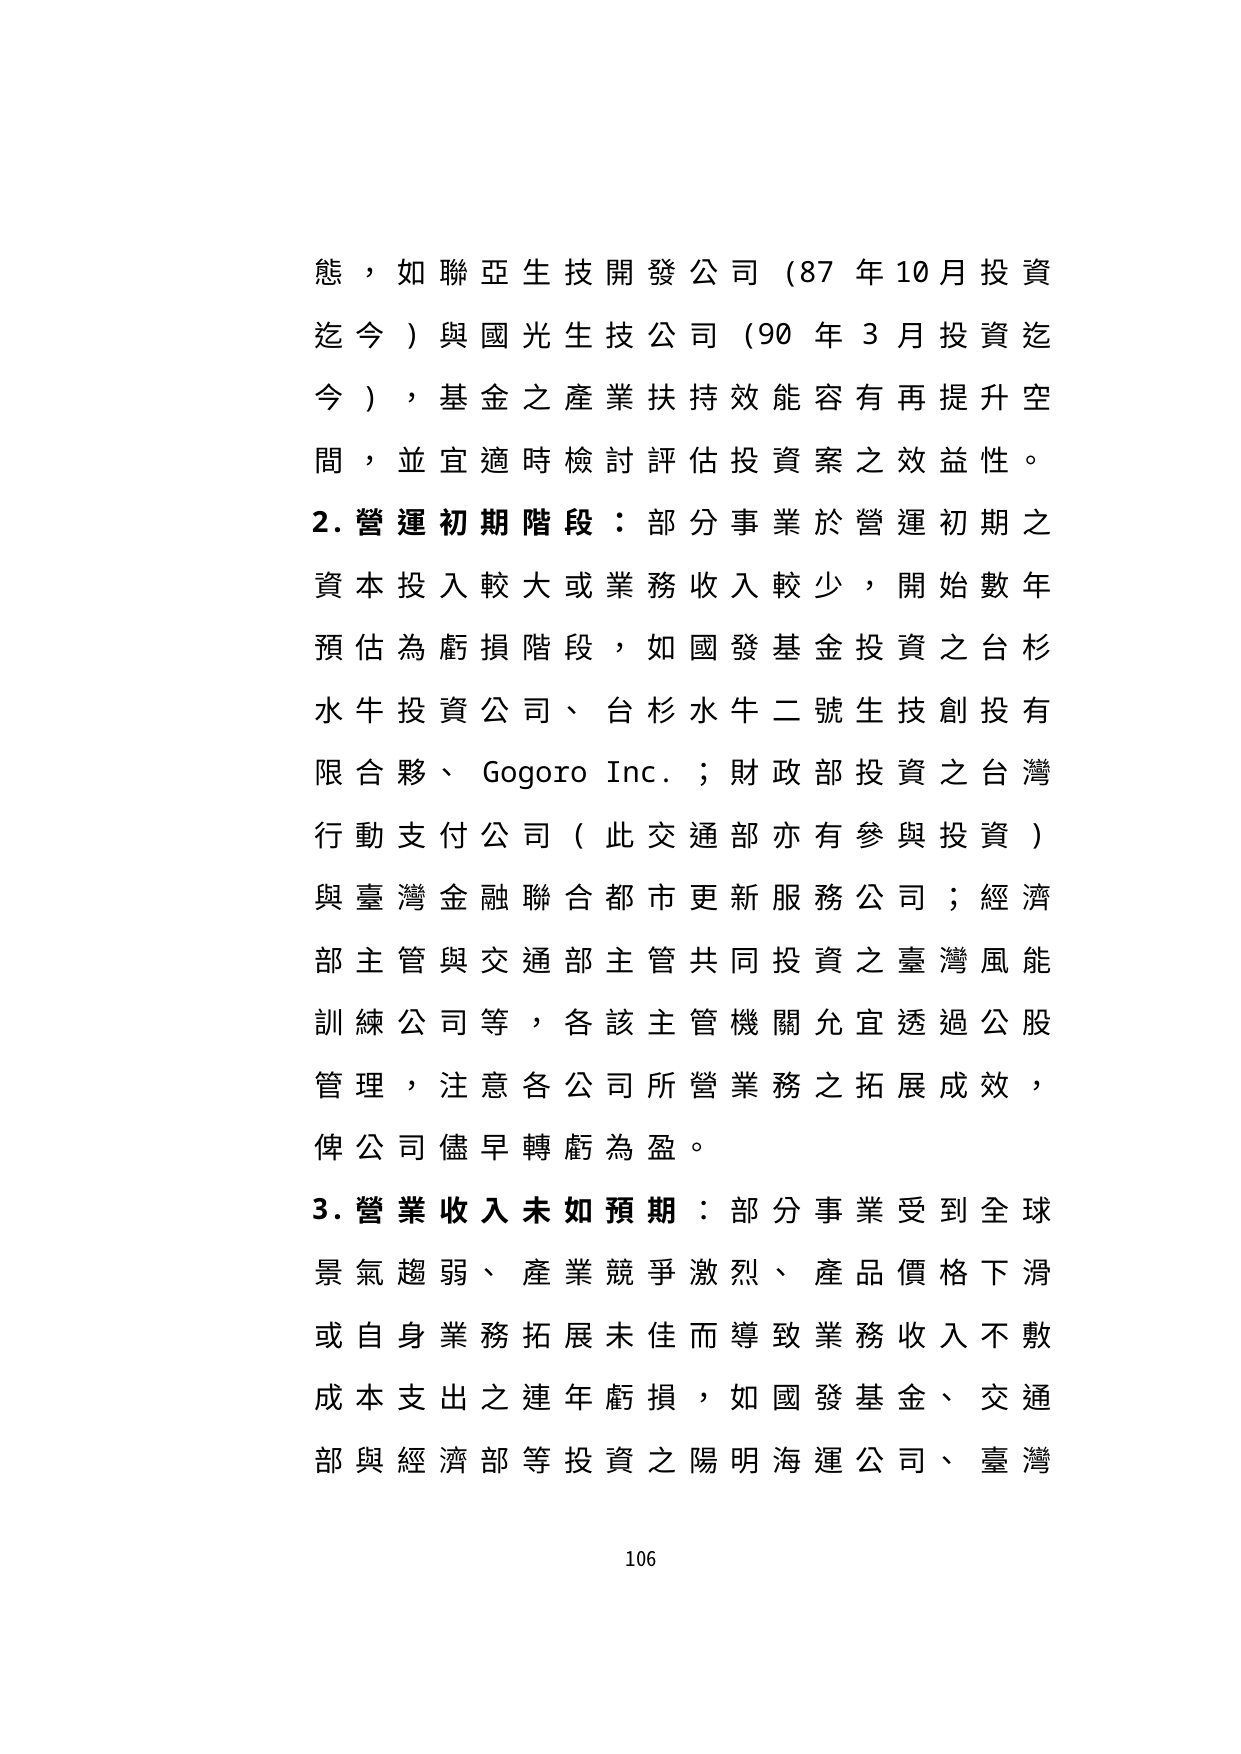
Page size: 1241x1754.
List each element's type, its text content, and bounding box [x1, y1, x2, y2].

text 3.營業收入未如預期：部分事業受到全球景氣趨弱、產業競爭激烈、產品價格下滑或自身業務拓展未佳而導致業務收入不敷成本支出之連年虧損，如國發基金、交通部與經濟部等投資之陽明海運公司、臺灣 [271, 1167, 1058, 1479]
text 態，如聯亞生技開發公司(87年10月投資迄今)與國光生技公司(90年3月投資迄今)，基金之產業扶持效能容有再提升空間，並宜適時檢討評估投資案之效益性。 [271, 229, 1058, 479]
text 2.營運初期階段：部分事業於營運初期之資本投入較大或業務收入較少，開始數年預估為虧損階段，如國發基金投資之台杉水牛投資公司、台杉水牛二號生技創投有限合夥、Gogoro Inc.；財政部投資之台灣行動支付公司(此交通部亦有參與投資)與臺灣金融聯合都市更新服務公司；經濟部主管與交通部主管共同投資之臺灣風能訓練公司等，各該主管機關允宜透過公股管理，注意各公司所營業務之拓展成效，俾公司儘早轉虧為盈。 [271, 479, 1058, 1167]
